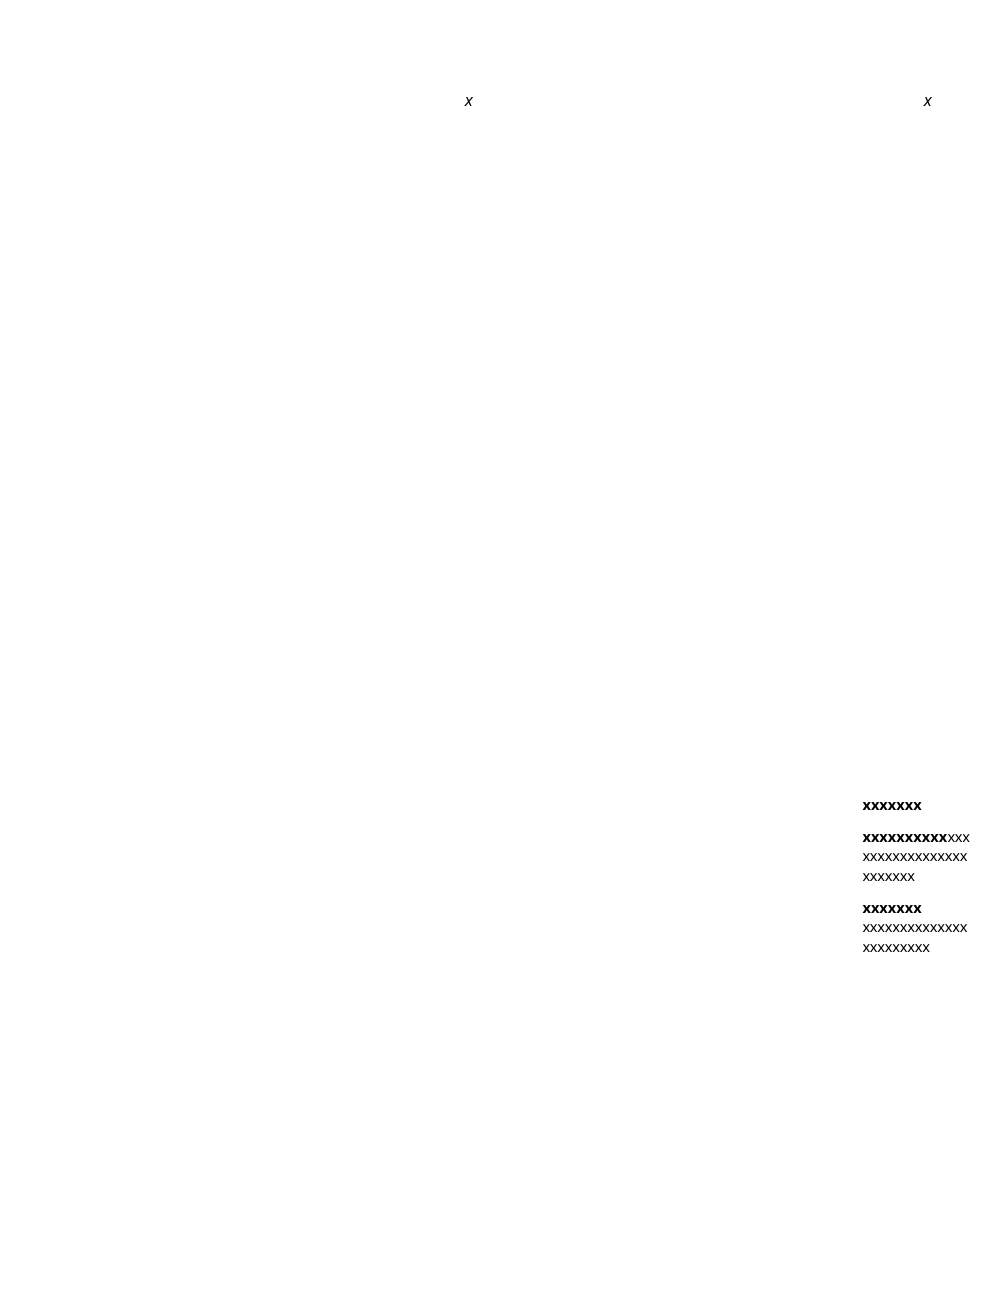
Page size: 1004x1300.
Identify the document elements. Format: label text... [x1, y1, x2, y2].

text xxxxxxx [862, 795, 974, 814]
text xxxxxxxxxxxxxxxxxxxxxxxxxxxxxxxxxx [862, 827, 974, 885]
text xxxxxxx xxxxxxxxxxxxxxxxxxxxxxx [862, 898, 974, 956]
